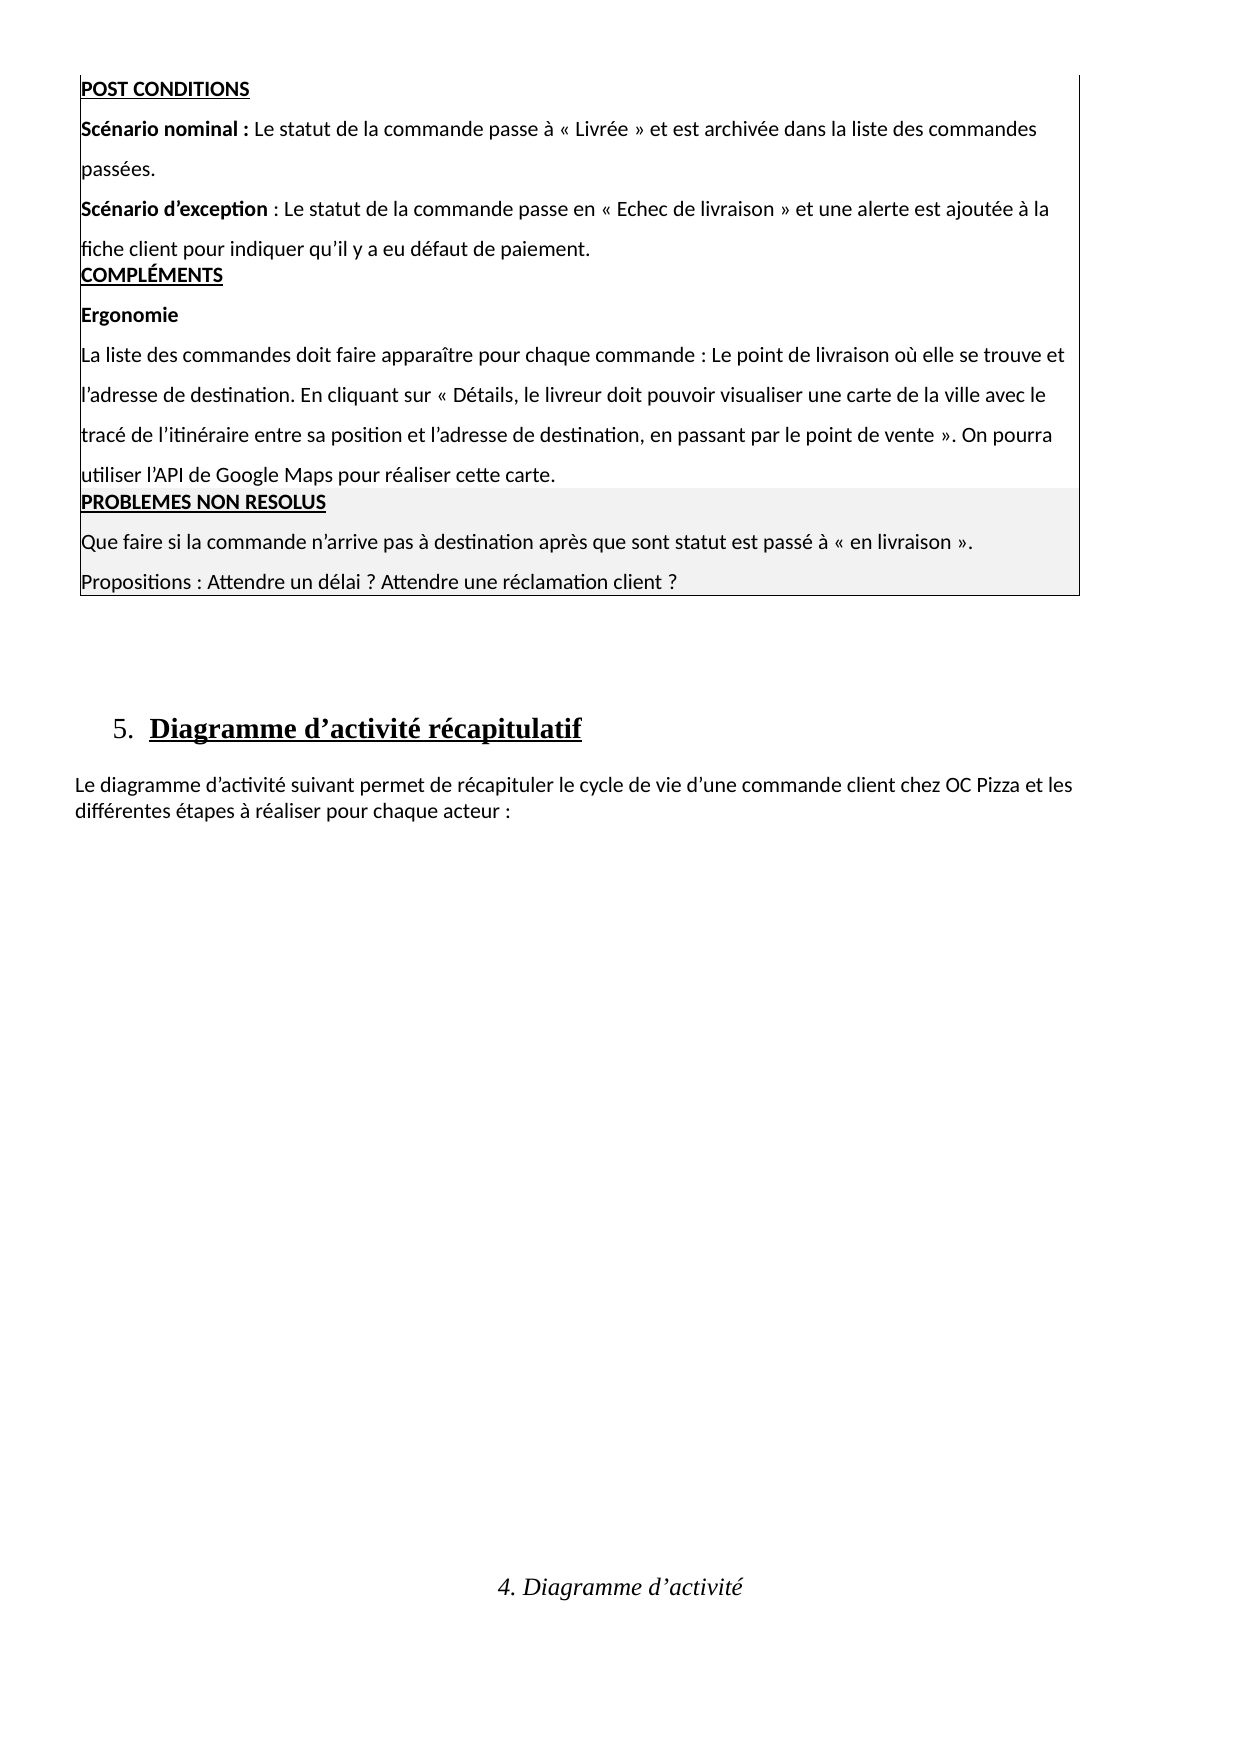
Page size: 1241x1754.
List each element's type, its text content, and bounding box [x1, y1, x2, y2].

table_cell POST CONDITIONS Scénario nominal : Le statut de la commande passe à « Livrée » et est archivée dans la liste des commandes passées. Scénario d’exception : Le statut de la commande passe en « Echec de livraison » et une alerte est ajoutée à la fiche client pour indiquer qu’il y a eu défaut de paiement. [81, 75, 1079, 262]
table_cell PROBLEMES NON RESOLUS Que faire si la commande n’arrive pas à destination après que sont statut est passé à « en livraison ». Propositions : Attendre un délai ? Attendre une réclamation client ? [81, 488, 1079, 595]
table_cell COMPLÉMENTS Ergonomie La liste des commandes doit faire apparaître pour chaque commande : Le point de livraison où elle se trouve et l’adresse de destination. En cliquant sur « Détails, le livreur doit pouvoir visualiser une carte de la ville avec le tracé de l’itinéraire entre sa position et l’adresse de destination, en passant par le point de vente ». On pourra utiliser l’API de Google Maps pour réaliser cette carte. [81, 262, 1079, 488]
subtitle Diagramme d’activité récapitulatif [112, 711, 1165, 744]
text Le diagramme d’activité suivant permet de récapituler le cycle de vie d’une commande client chez OC Pizza et les différentes étapes à réaliser pour chaque acteur : [75, 771, 1165, 824]
text 4. Diagramme d’activité [75, 1572, 1165, 1601]
